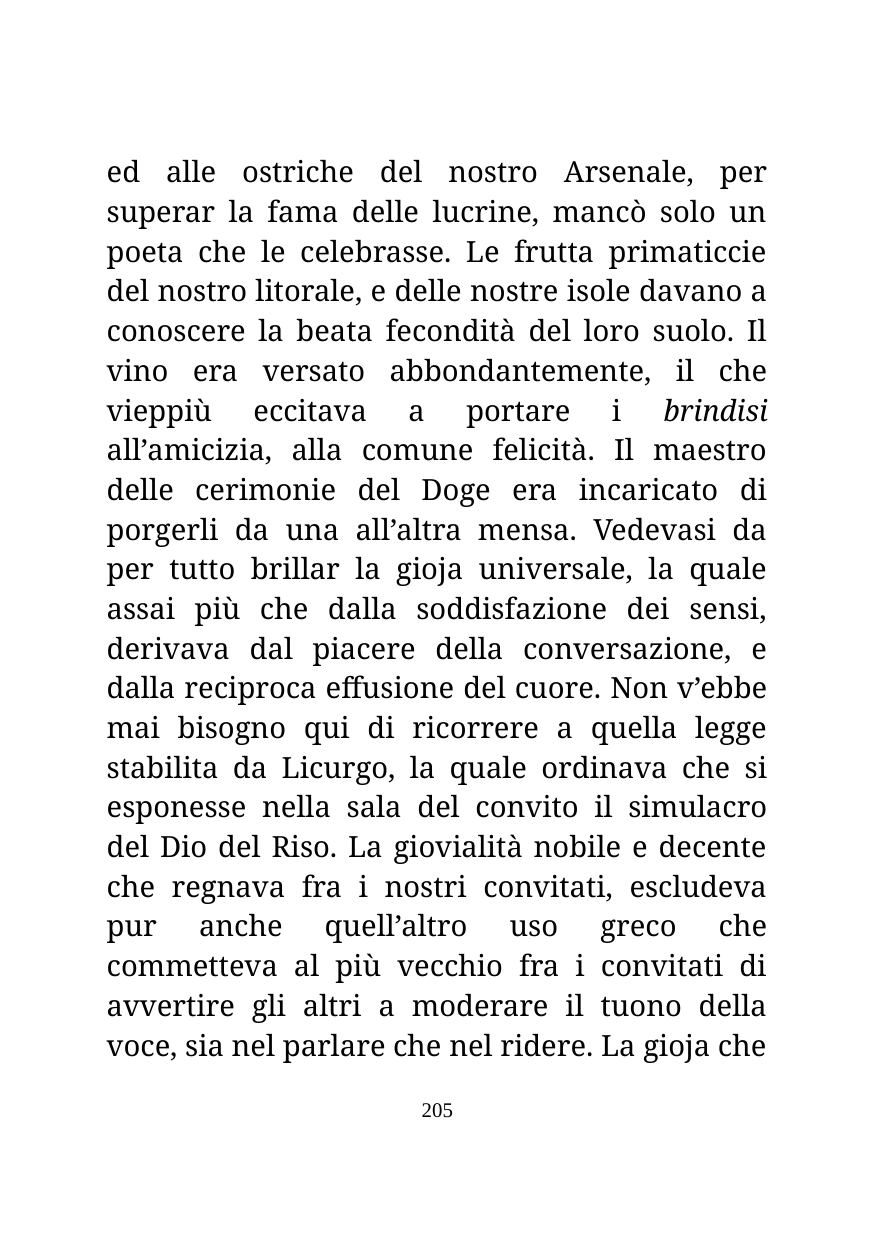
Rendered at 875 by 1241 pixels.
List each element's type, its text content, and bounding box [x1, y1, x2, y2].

text ed alle ostriche del nostro Arsenale, per superar la fama delle lucrine, mancò solo un poeta che le celebrasse. Le frutta primaticcie del nostro litorale, e delle nostre isole davano a conoscere la beata fecondità del loro suolo. Il vino era versato abbondantemente, il che vieppiù eccitava a portare i brindisi all’amicizia, alla comune felicità. Il maestro delle cerimonie del Doge era incaricato di porgerli da una all’altra mensa. Vedevasi da per tutto brillar la gioja universale, la quale assai più che dalla soddisfazione dei sensi, derivava dal piacere della conversazione, e dalla reciproca effusione del cuore. Non v’ebbe mai bisogno qui di ricorrere a quella legge stabilita da Licurgo, la quale ordinava che si esponesse nella sala del convito il simulacro del Dio del Riso. La giovialità nobile e decente che regnava fra i nostri convitati, escludeva pur anche quell’altro uso greco che commetteva al più vecchio fra i convitati di avvertire gli altri a moderare il tuono della voce, sia nel parlare che nel ridere. La gioja che [106, 152, 768, 1064]
